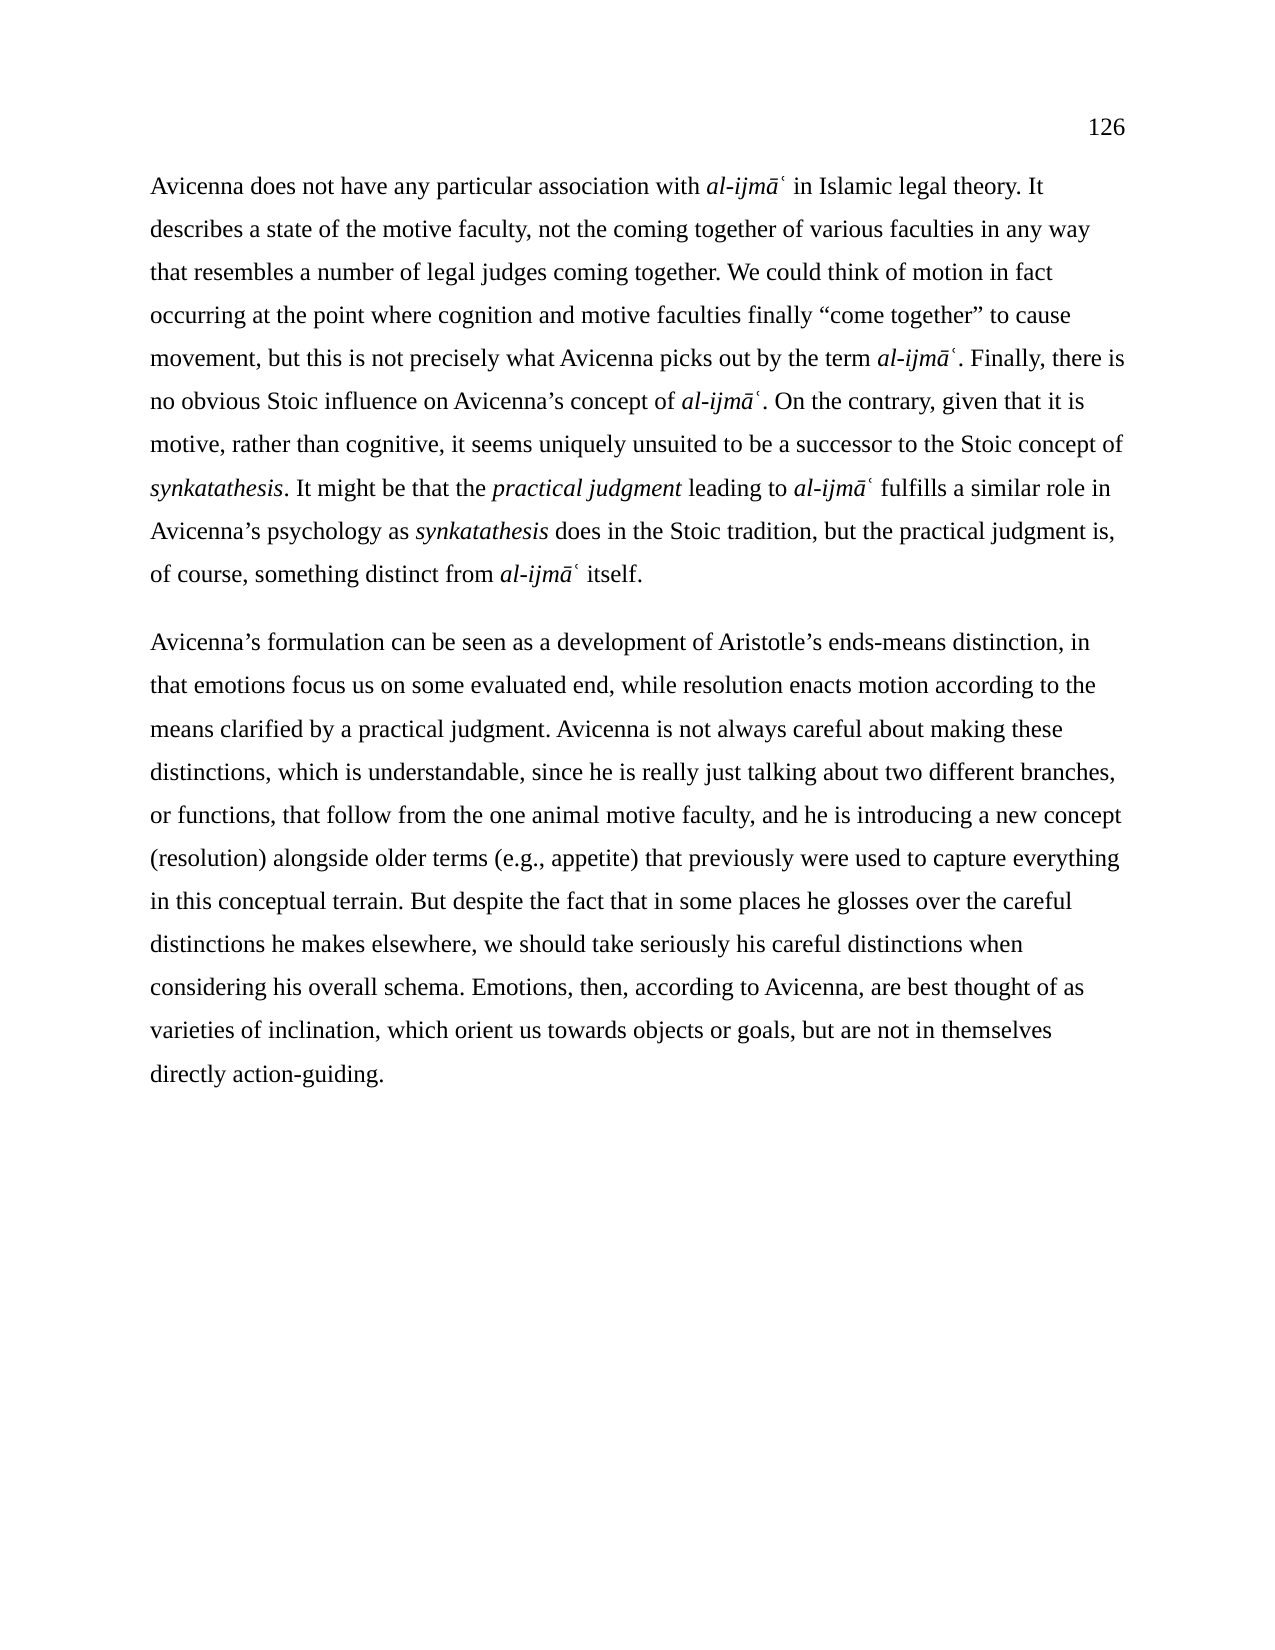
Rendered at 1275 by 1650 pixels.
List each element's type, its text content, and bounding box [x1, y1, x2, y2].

text Avicenna’s formulation can be seen as a development of Aristotle’s ends-means distinction, in that emotions focus us on some evaluated end, while resolution enacts motion according to the means clarified by a practical judgment. Avicenna is not always careful about making these distinctions, which is understandable, since he is really just talking about two different branches, or functions, that follow from the one animal motive faculty, and he is introducing a new concept (resolution) alongside older terms (e.g., appetite) that previously were used to capture everything in this conceptual terrain. But despite the fact that in some places he glosses over the careful distinctions he makes elsewhere, we should take seriously his careful distinctions when considering his overall schema. Emotions, then, according to Avicenna, are best thought of as varieties of inclination, which orient us towards objects or goals, but are not in themselves directly action-guiding. [150, 627, 1125, 1087]
text Avicenna does not have any particular association with al-ijmāʿ in Islamic legal theory. It describes a state of the motive faculty, not the coming together of various faculties in any way that resembles a number of legal judges coming together. We could think of motion in fact occurring at the point where cognition and motive faculties finally “come together” to cause movement, but this is not precisely what Avicenna picks out by the term al-ijmāʿ. Finally, there is no obvious Stoic influence on Avicenna’s concept of al-ijmāʿ. On the contrary, given that it is motive, rather than cognitive, it seems uniquely unsuited to be a successor to the Stoic concept of synkatathesis. It might be that the practical judgment leading to al-ijmāʿ fulfills a similar role in Avicenna’s psychology as synkatathesis does in the Stoic tradition, but the practical judgment is, of course, something distinct from al-ijmāʿ itself. [150, 171, 1125, 588]
